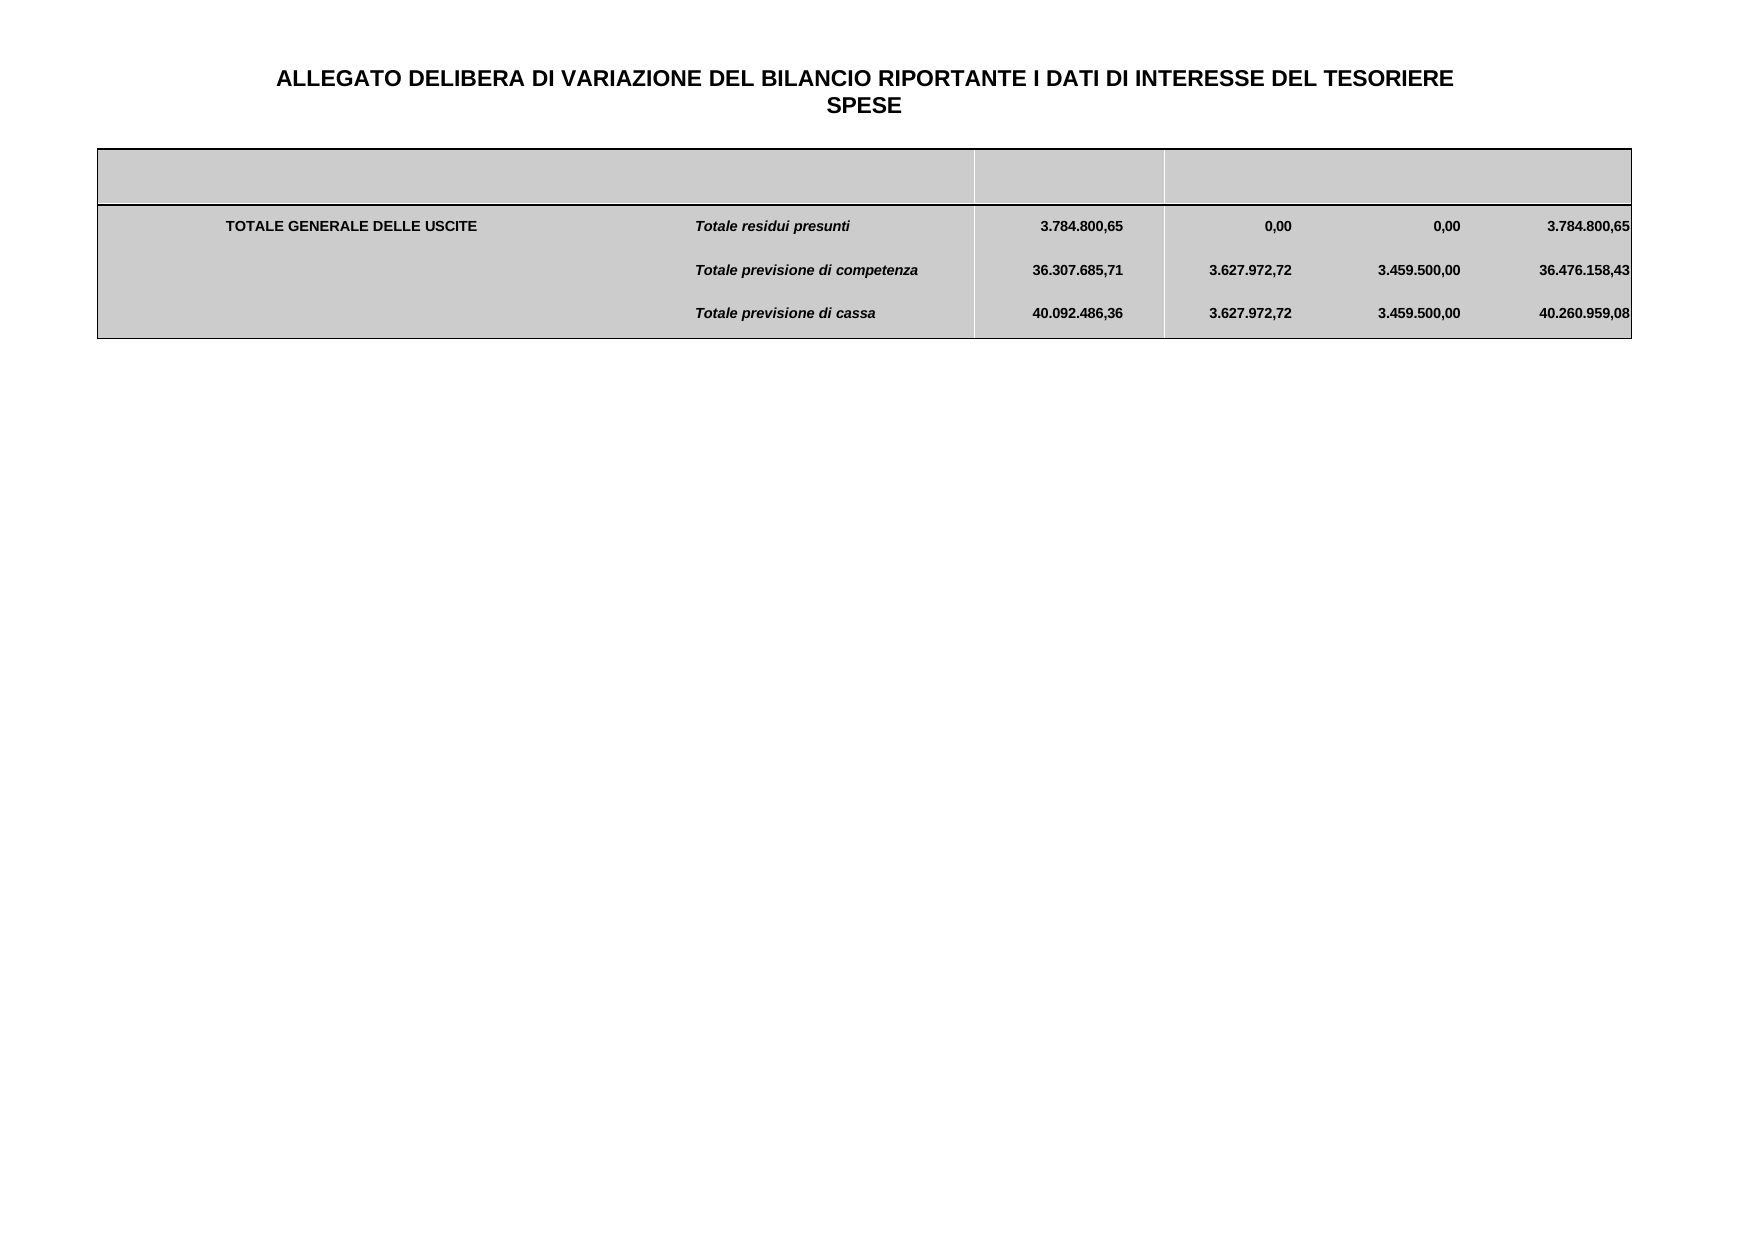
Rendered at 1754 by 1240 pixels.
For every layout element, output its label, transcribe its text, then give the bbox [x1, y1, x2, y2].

table_cell 3.627.972,72 [1165, 251, 1333, 295]
table_cell TOTALE GENERALE DELLE USCITE [98, 206, 614, 251]
table_cell 36.476.158,43 [1498, 251, 1631, 295]
table_cell Totale previsione di competenza [614, 251, 974, 295]
table_cell 3.784.800,65 [1498, 206, 1631, 251]
table_cell 40.092.486,36 [975, 295, 1164, 338]
table_cell [98, 295, 614, 338]
table_cell 3.784.800,65 [975, 206, 1164, 251]
table_cell [98, 150, 614, 203]
table_cell 0,00 [1165, 206, 1333, 251]
table_cell [1165, 150, 1333, 203]
table_cell 3.459.500,00 [1333, 295, 1498, 338]
table_cell [614, 150, 974, 203]
table_cell 3.627.972,72 [1165, 295, 1333, 338]
table_cell Totale previsione di cassa [614, 295, 974, 338]
table_cell [1498, 150, 1631, 203]
table_cell 36.307.685,71 [975, 251, 1164, 295]
table_cell 40.260.959,08 [1498, 295, 1631, 338]
table_cell [1333, 150, 1498, 203]
table_cell Totale residui presunti [614, 206, 974, 251]
table_cell [975, 150, 1164, 203]
table_cell 3.459.500,00 [1333, 251, 1498, 295]
table_cell [98, 251, 614, 295]
table_cell 0,00 [1333, 206, 1498, 251]
